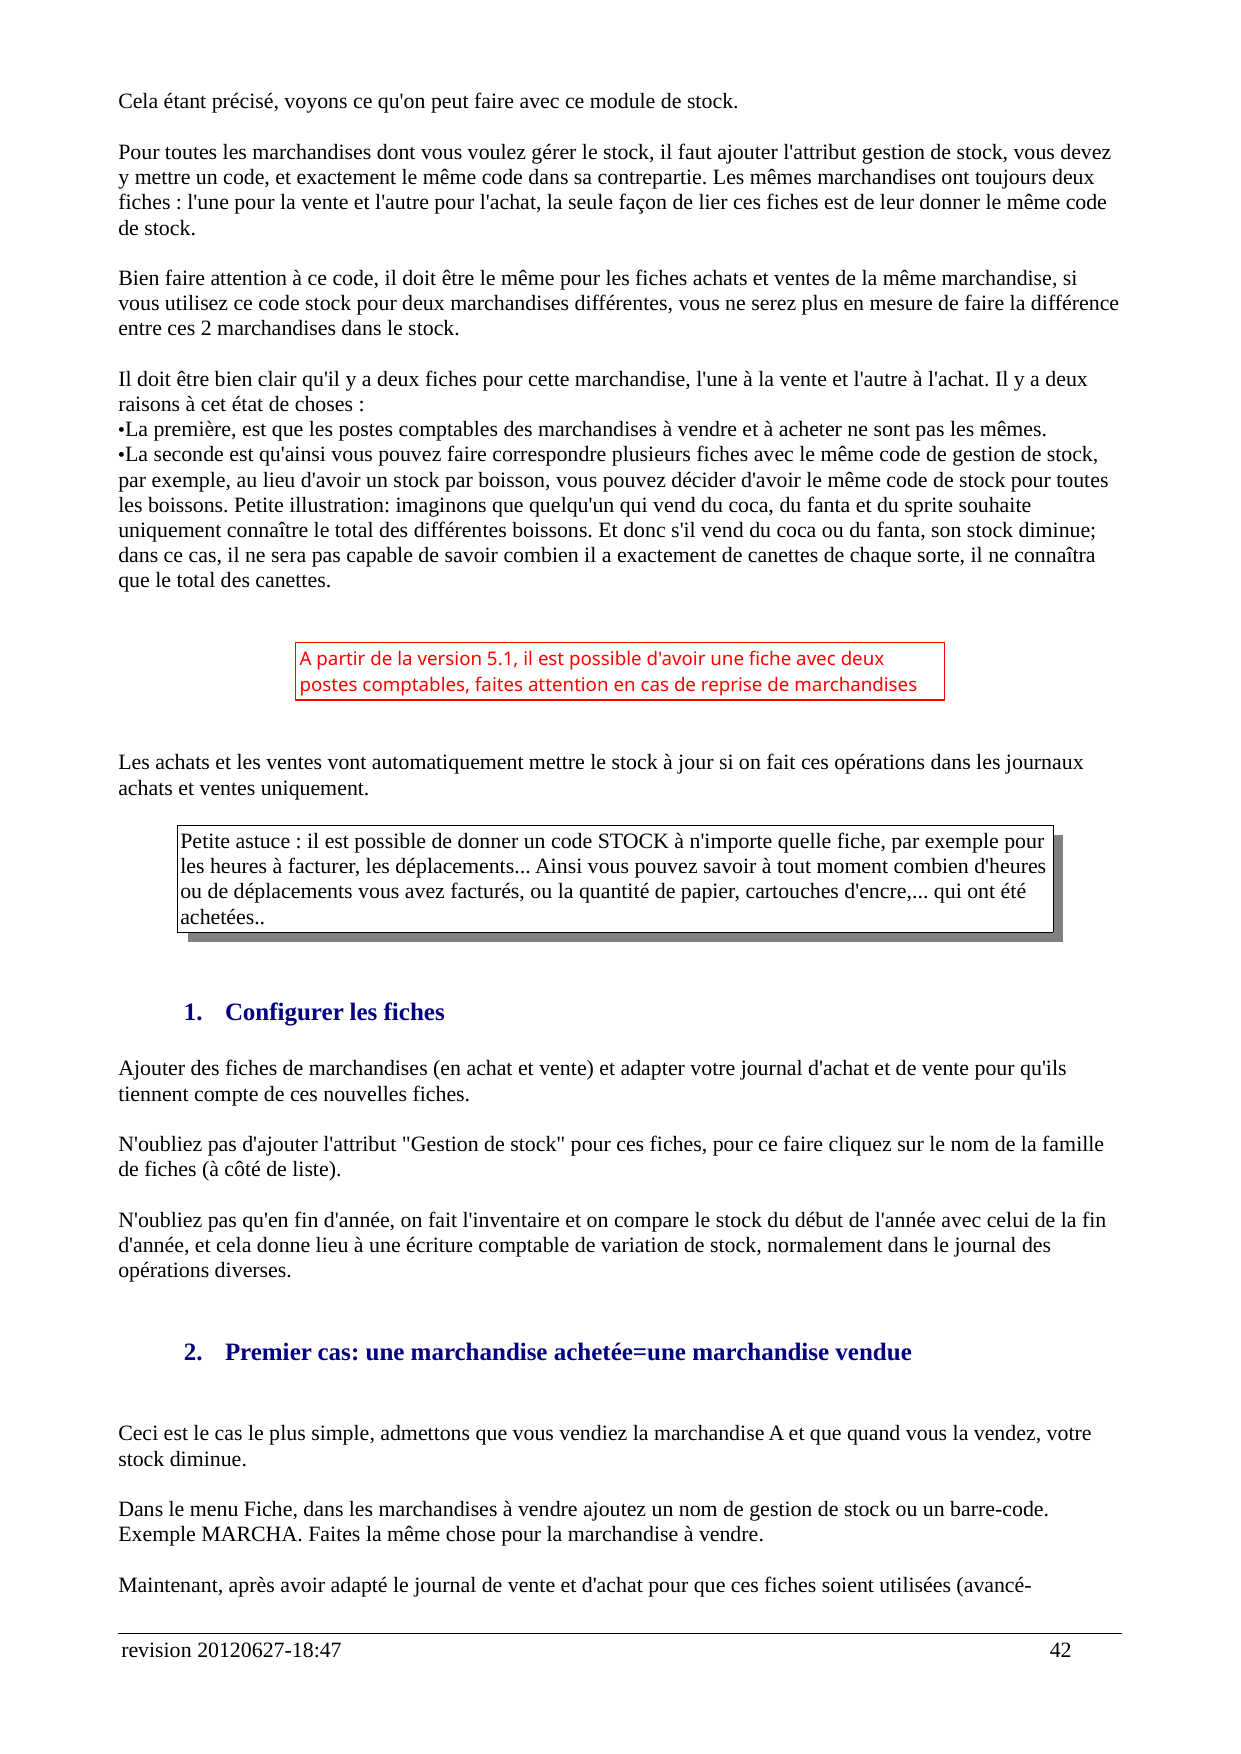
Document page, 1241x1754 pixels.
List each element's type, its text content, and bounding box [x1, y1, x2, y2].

text N'oubliez pas qu'en fin d'année, on fait l'inventaire et on compare le stock du début de l'année avec celui de la fin d'année, et cela donne lieu à une écriture comptable de variation de stock, normalement dans le journal des opérations diverses. [118, 1207, 1122, 1282]
text Il doit être bien clair qu'il y a deux fiches pour cette marchandise, l'une à la vente et l'autre à l'achat. Il y a deux raisons à cet état de choses : [118, 366, 1122, 416]
list La seconde est qu'ainsi vous pouvez faire correspondre plusieurs fiches avec le même code de gestion de stock, par exemple, au lieu d'avoir un stock par boisson, vous pouvez décider d'avoir le même code de stock pour toutes les boissons. Petite illustration: imaginons que quelqu'un qui vend du coca, du fanta et du sprite souhaite uniquement connaître le total des différentes boissons. Et donc s'il vend du coca ou du fanta, son stock diminue; dans ce cas, il ne sera pas capable de savoir combien il a exactement de canettes de chaque sorte, il ne connaîtra que le total des canettes. [118, 441, 1122, 593]
text N'oubliez pas d'ajouter l'attribut "Gestion de stock" pour ces fiches, pour ce faire cliquez sur le nom de la famille de fiches (à côté de liste). [118, 1131, 1122, 1181]
text Bien faire attention à ce code, il doit être le même pour les fiches achats et ventes de la même marchandise, si vous utilisez ce code stock pour deux marchandises différentes, vous ne serez plus en mesure de faire la différence entre ces 2 marchandises dans le stock. [118, 265, 1122, 341]
text Cela étant précisé, voyons ce qu'on peut faire avec ce module de stock. [118, 88, 1122, 114]
subtitle Configurer les fiches [177, 997, 1122, 1026]
text Dans le menu Fiche, dans les marchandises à vendre ajoutez un nom de gestion de stock ou un barre-code. Exemple MARCHA. Faites la même chose pour la marchandise à vendre. [118, 1496, 1122, 1546]
subtitle Premier cas: une marchandise achetée=une marchandise vendue [177, 1337, 1122, 1366]
text Pour toutes les marchandises dont vous voulez gérer le stock, il faut ajouter l'attribut gestion de stock, vous devez y mettre un code, et exactement le même code dans sa contrepartie. Les mêmes marchandises ont toujours deux fiches : l'une pour la vente et l'autre pour l'achat, la seule façon de lier ces fiches est de leur donner le même code de stock. [118, 139, 1122, 240]
text Maintenant, après avoir adapté le journal de vente et d'achat pour que ces fiches soient utilisées (avancé- [118, 1572, 1122, 1597]
text Ceci est le cas le plus simple, admettons que vous vendiez la marchandise A et que quand vous la vendez, votre stock diminue. [118, 1420, 1122, 1471]
text Les achats et les ventes vont automatiquement mettre le stock à jour si on fait ces opérations dans les journaux achats et ventes uniquement. [118, 749, 1122, 800]
list La première, est que les postes comptables des marchandises à vendre et à acheter ne sont pas les mêmes. [118, 416, 1122, 441]
text A partir de la version 5.1, il est possible d'avoir une fiche avec deux postes comptables, faites attention en cas de reprise de marchandises [296, 643, 944, 699]
text Petite astuce : il est possible de donner un code STOCK à n'importe quelle fiche, par exemple pour les heures à facturer, les déplacements... Ainsi vous pouvez savoir à tout moment combien d'heures ou de déplacements vous avez facturés, ou la quantité de papier, cartouches d'encre,... qui ont été achetées.. [178, 826, 1052, 932]
text Ajouter des fiches de marchandises (en achat et vente) et adapter votre journal d'achat et de vente pour qu'ils tiennent compte de ces nouvelles fiches. [118, 1055, 1122, 1106]
